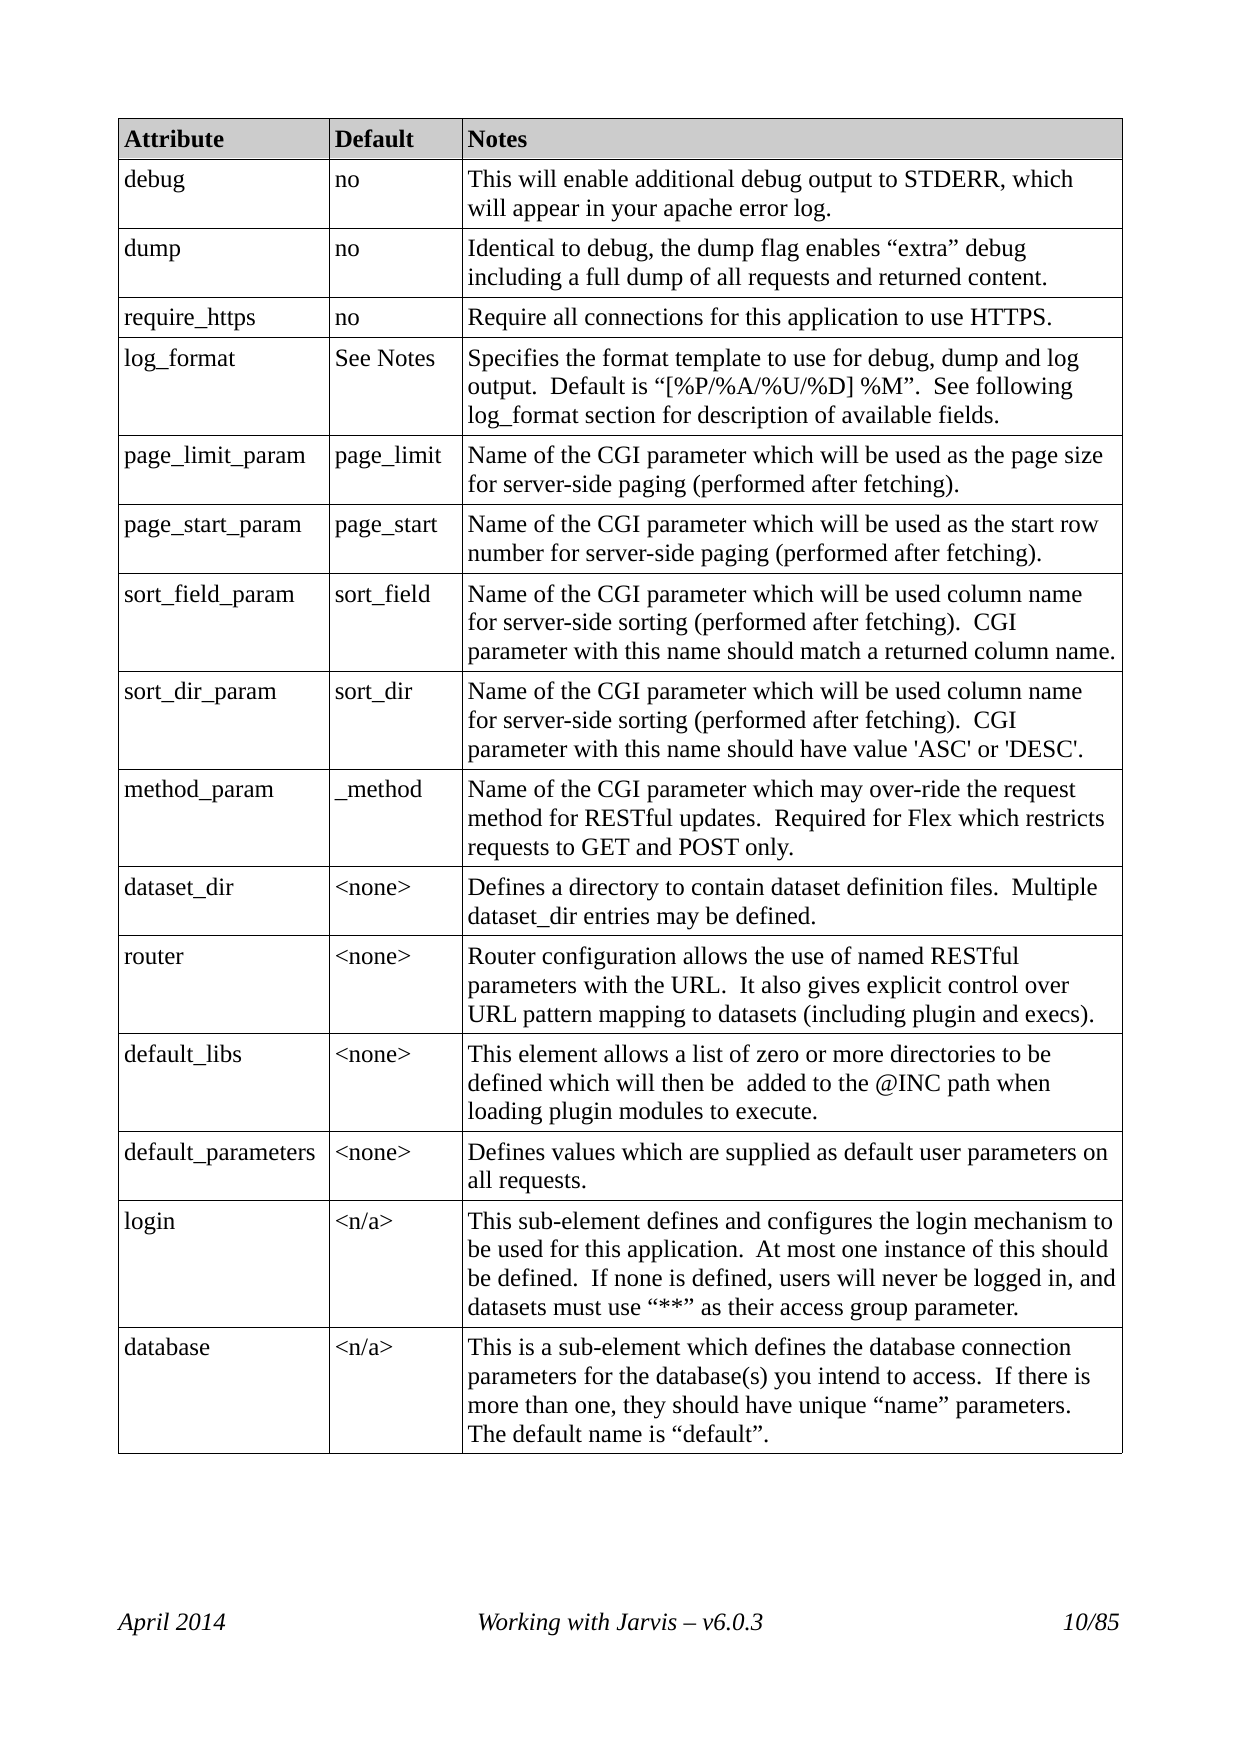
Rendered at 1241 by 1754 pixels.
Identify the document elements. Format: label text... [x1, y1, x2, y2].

table_cell Require all connections for this application to use HTTPS. [463, 298, 1122, 337]
table_cell This is a sub-element which defines the database connection parameters for the database(s) you intend to access. If there is more than one, they should have unique “name” parameters. The default name is “default”. [463, 1328, 1122, 1453]
table_header Default [330, 119, 462, 158]
table_cell page_limit [330, 436, 462, 504]
table_cell page_start [330, 505, 462, 573]
table_cell <n/a> [330, 1328, 462, 1453]
table_cell sort_field_param [119, 574, 329, 671]
table_cell page_start_param [119, 505, 329, 573]
table_cell <none> [330, 1132, 462, 1200]
table_cell require_https [119, 298, 329, 337]
table_cell <none> [330, 936, 462, 1033]
table_cell Name of the CGI parameter which will be used column name for server-side sorting (performed after fetching). CGI parameter with this name should have value 'ASC' or 'DESC'. [463, 672, 1122, 768]
table_cell This sub-element defines and configures the login mechanism to be used for this application. At most one instance of this should be defined. If none is defined, users will never be logged in, and datasets must use “**” as their access group parameter. [463, 1201, 1122, 1327]
table_cell database [119, 1328, 329, 1453]
table_cell <none> [330, 1034, 462, 1131]
table_cell Specifies the format template to use for debug, dump and log output. Default is “[%P/%A/%U/%D] %M”. See following log_format section for description of available fields. [463, 338, 1122, 435]
table_cell sort_field [330, 574, 462, 671]
table_cell no [330, 298, 462, 337]
table_cell sort_dir [330, 672, 462, 768]
table_cell Defines a directory to contain dataset definition files. Multiple dataset_dir entries may be defined. [463, 867, 1122, 935]
table_cell default_libs [119, 1034, 329, 1131]
table_cell _method [330, 770, 462, 866]
table_cell default_parameters [119, 1132, 329, 1200]
table_cell page_limit_param [119, 436, 329, 504]
table_cell dataset_dir [119, 867, 329, 935]
table_cell debug [119, 160, 329, 227]
table_cell dump [119, 229, 329, 297]
table_cell This will enable additional debug output to STDERR, which will appear in your apache error log. [463, 160, 1122, 227]
table_cell Identical to debug, the dump flag enables “extra” debug including a full dump of all requests and returned content. [463, 229, 1122, 297]
table_cell method_param [119, 770, 329, 866]
table_cell login [119, 1201, 329, 1327]
table_cell Name of the CGI parameter which will be used column name for server-side sorting (performed after fetching). CGI parameter with this name should match a returned column name. [463, 574, 1122, 671]
table_cell Defines values which are supplied as default user parameters on all requests. [463, 1132, 1122, 1200]
table_cell Router configuration allows the use of named RESTful parameters with the URL. It also gives explicit control over URL pattern mapping to datasets (including plugin and execs). [463, 936, 1122, 1033]
table_header Notes [463, 119, 1122, 158]
table_cell <n/a> [330, 1201, 462, 1327]
table_cell no [330, 160, 462, 227]
table_cell Name of the CGI parameter which will be used as the page size for server-side paging (performed after fetching). [463, 436, 1122, 504]
table_cell no [330, 229, 462, 297]
table_cell See Notes [330, 338, 462, 435]
table_cell This element allows a list of zero or more directories to be defined which will then be added to the @INC path when loading plugin modules to execute. [463, 1034, 1122, 1131]
table_cell log_format [119, 338, 329, 435]
table_cell Name of the CGI parameter which may over-ride the request method for RESTful updates. Required for Flex which restricts requests to GET and POST only. [463, 770, 1122, 866]
table_cell router [119, 936, 329, 1033]
table_cell Name of the CGI parameter which will be used as the start row number for server-side paging (performed after fetching). [463, 505, 1122, 573]
table_header Attribute [119, 119, 329, 158]
table_cell sort_dir_param [119, 672, 329, 768]
table_cell <none> [330, 867, 462, 935]
